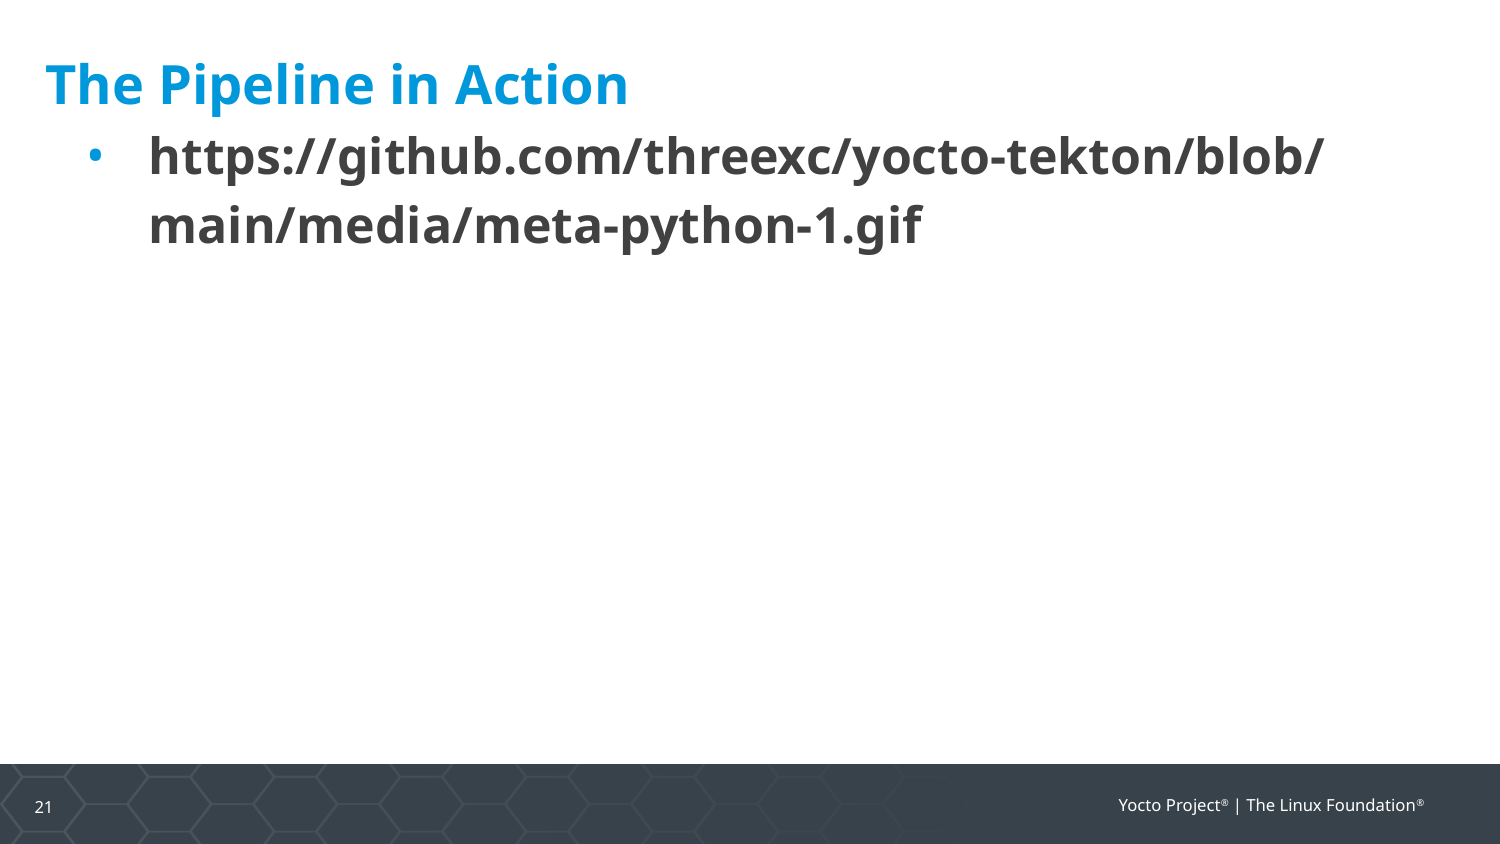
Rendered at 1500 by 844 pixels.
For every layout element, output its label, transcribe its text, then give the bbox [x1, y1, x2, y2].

picture [0, 0, 1500, 844]
title The Pipeline in Action [44, 50, 1395, 160]
list https://github.com/threexc/yocto-tekton/blob/main/media/meta-python-1.gif [73, 115, 1425, 734]
